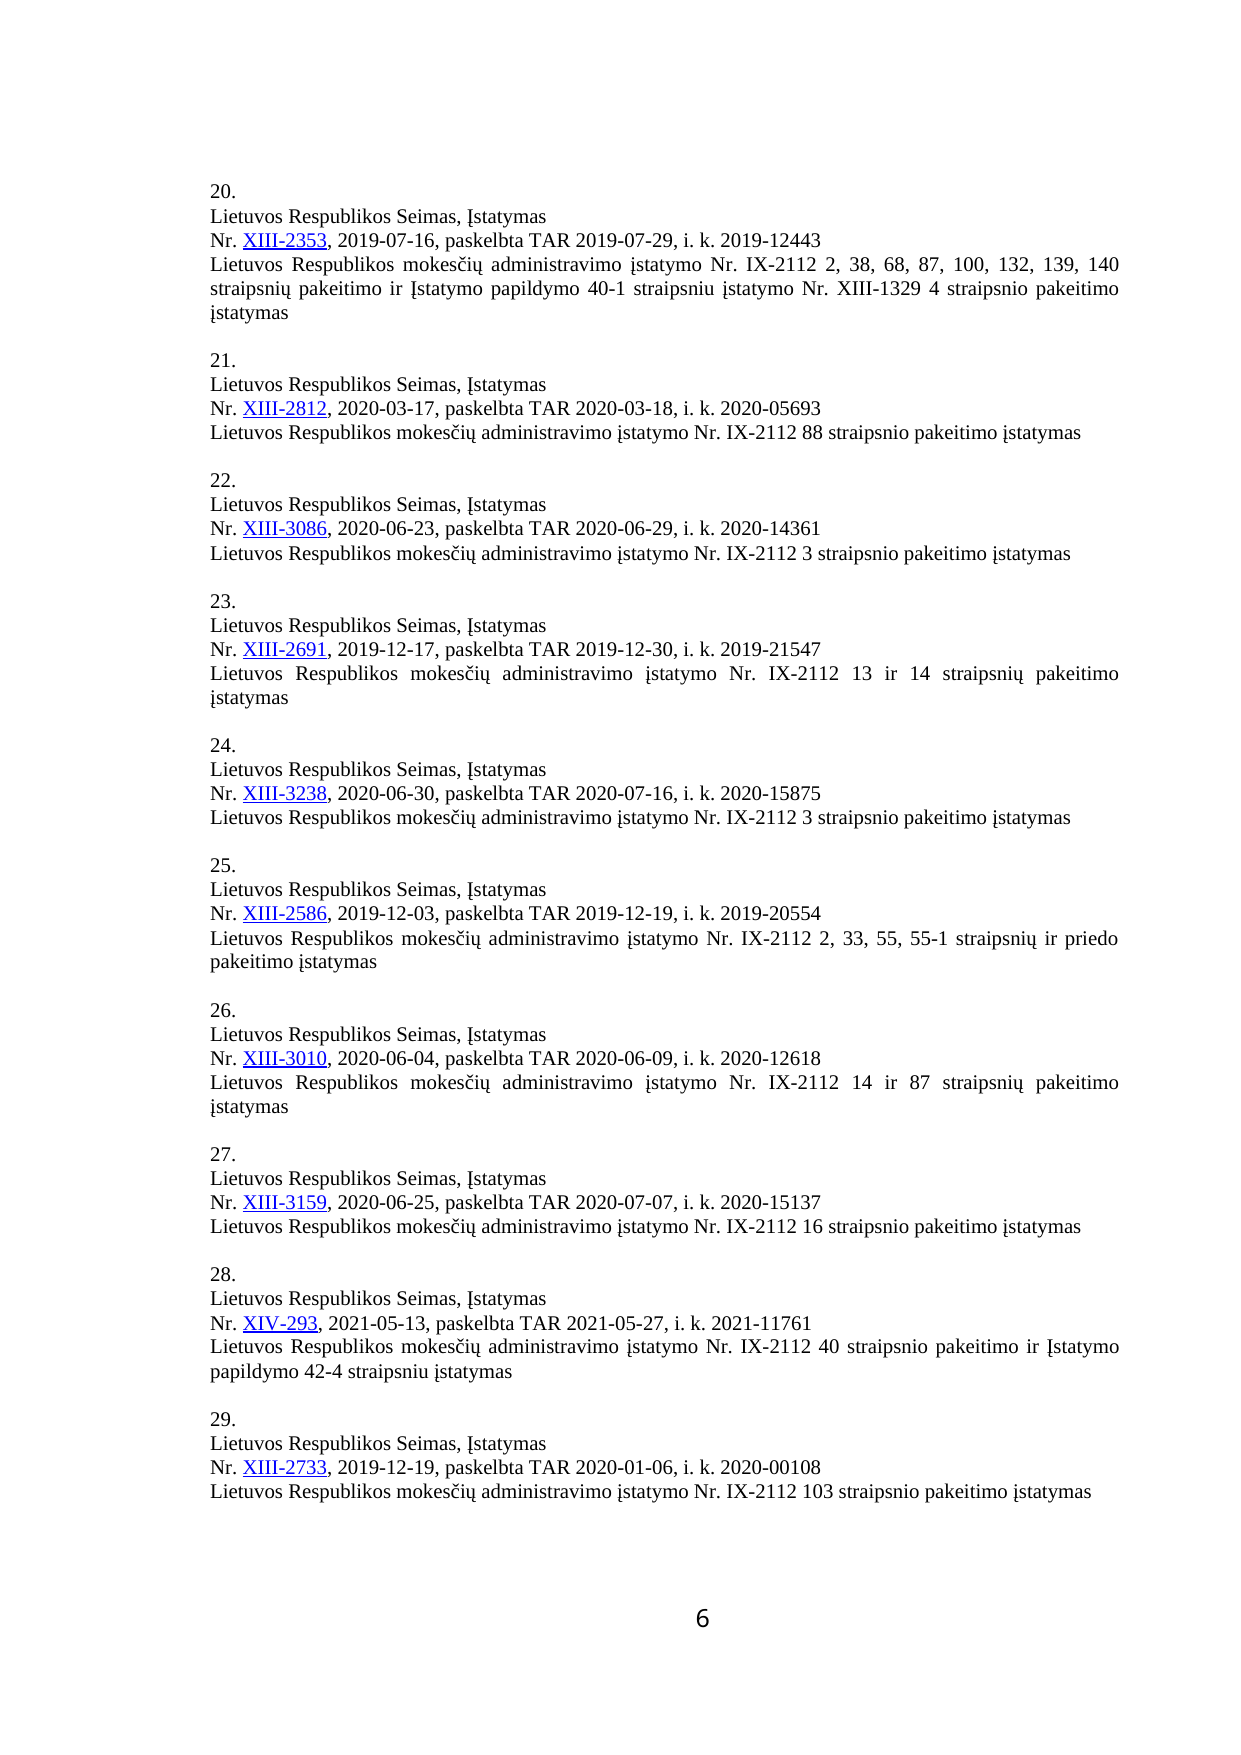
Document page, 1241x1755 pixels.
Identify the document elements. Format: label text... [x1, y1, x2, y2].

text Lietuvos Respublikos mokesčių administravimo įstatymo Nr. IX-2112 3 straipsnio pakeitimo įstatymas [210, 540, 1120, 564]
text Lietuvos Respublikos mokesčių administravimo įstatymo Nr. IX-2112 88 straipsnio pakeitimo įstatymas [210, 420, 1120, 444]
text Nr. XIII-2691, 2019-12-17, paskelbta TAR 2019-12-30, i. k. 2019-21547 [210, 637, 1120, 661]
text 28. [210, 1262, 1120, 1286]
text Lietuvos Respublikos Seimas, Įstatymas [210, 1166, 1120, 1190]
text 26. [210, 998, 1120, 1022]
text 20. [210, 179, 1120, 203]
text Lietuvos Respublikos mokesčių administravimo įstatymo Nr. IX-2112 3 straipsnio pakeitimo įstatymas [210, 805, 1120, 829]
text 25. [210, 853, 1120, 877]
text Lietuvos Respublikos mokesčių administravimo įstatymo Nr. IX-2112 14 ir 87 straipsnių pakeitimo įstatymas [210, 1070, 1120, 1118]
text Lietuvos Respublikos Seimas, Įstatymas [210, 1286, 1120, 1310]
text Lietuvos Respublikos Seimas, Įstatymas [210, 1022, 1120, 1046]
text Lietuvos Respublikos mokesčių administravimo įstatymo Nr. IX-2112 2, 38, 68, 87, 100, 132, 139, 140 straipsnių pakeitimo ir Įstatymo papildymo 40-1 straipsniu įstatymo Nr. XIII-1329 4 straipsnio pakeitimo įstatymas [210, 252, 1120, 324]
text Lietuvos Respublikos Seimas, Įstatymas [210, 372, 1120, 396]
text 29. [210, 1407, 1120, 1431]
text Nr. XIII-3159, 2020-06-25, paskelbta TAR 2020-07-07, i. k. 2020-15137 [210, 1190, 1120, 1214]
text Lietuvos Respublikos Seimas, Įstatymas [210, 492, 1120, 516]
text 21. [210, 348, 1120, 372]
text Lietuvos Respublikos mokesčių administravimo įstatymo Nr. IX-2112 13 ir 14 straipsnių pakeitimo įstatymas [210, 661, 1120, 709]
text Nr. XIII-3010, 2020-06-04, paskelbta TAR 2020-06-09, i. k. 2020-12618 [210, 1046, 1120, 1070]
text Lietuvos Respublikos Seimas, Įstatymas [210, 757, 1120, 781]
text 24. [210, 733, 1120, 757]
text Nr. XIII-3238, 2020-06-30, paskelbta TAR 2020-07-16, i. k. 2020-15875 [210, 781, 1120, 805]
text Lietuvos Respublikos Seimas, Įstatymas [210, 613, 1120, 637]
text Lietuvos Respublikos mokesčių administravimo įstatymo Nr. IX-2112 103 straipsnio pakeitimo įstatymas [210, 1479, 1120, 1503]
text Lietuvos Respublikos mokesčių administravimo įstatymo Nr. IX-2112 40 straipsnio pakeitimo ir Įstatymo papildymo 42-4 straipsniu įstatymas [210, 1334, 1120, 1383]
text Lietuvos Respublikos Seimas, Įstatymas [210, 1431, 1120, 1455]
text Nr. XIV-293, 2021-05-13, paskelbta TAR 2021-05-27, i. k. 2021-11761 [210, 1310, 1120, 1334]
text Nr. XIII-2353, 2019-07-16, paskelbta TAR 2019-07-29, i. k. 2019-12443 [210, 228, 1120, 252]
text Nr. XIII-3086, 2020-06-23, paskelbta TAR 2020-06-29, i. k. 2020-14361 [210, 516, 1120, 540]
text Lietuvos Respublikos Seimas, Įstatymas [210, 203, 1120, 228]
text Lietuvos Respublikos Seimas, Įstatymas [210, 877, 1120, 901]
text 22. [210, 468, 1120, 492]
text Nr. XIII-2586, 2019-12-03, paskelbta TAR 2019-12-19, i. k. 2019-20554 [210, 901, 1120, 925]
text 27. [210, 1142, 1120, 1166]
text Nr. XIII-2733, 2019-12-19, paskelbta TAR 2020-01-06, i. k. 2020-00108 [210, 1455, 1120, 1479]
text Nr. XIII-2812, 2020-03-17, paskelbta TAR 2020-03-18, i. k. 2020-05693 [210, 396, 1120, 420]
text 23. [210, 588, 1120, 613]
text Lietuvos Respublikos mokesčių administravimo įstatymo Nr. IX-2112 2, 33, 55, 55-1 straipsnių ir priedo pakeitimo įstatymas [210, 925, 1120, 973]
text Lietuvos Respublikos mokesčių administravimo įstatymo Nr. IX-2112 16 straipsnio pakeitimo įstatymas [210, 1214, 1120, 1238]
